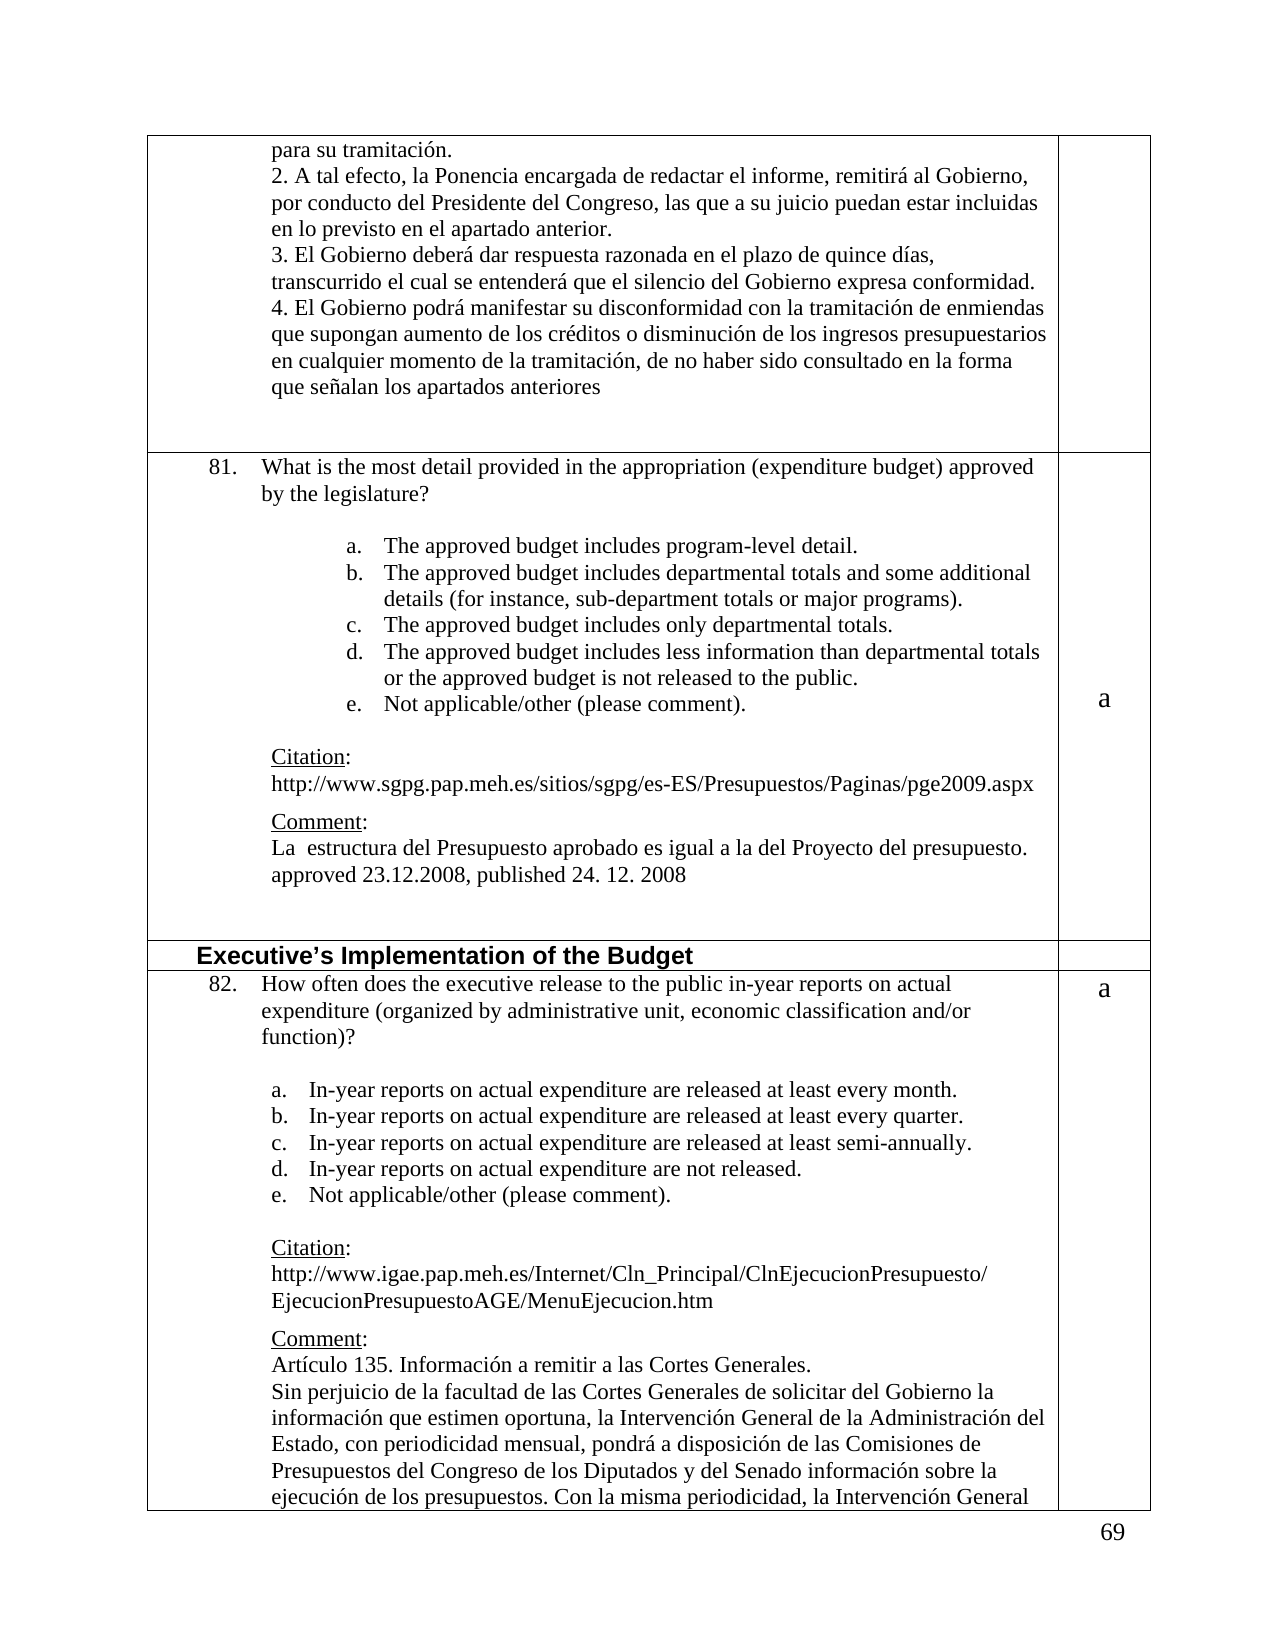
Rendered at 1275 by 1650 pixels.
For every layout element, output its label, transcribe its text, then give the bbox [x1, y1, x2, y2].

table_cell a [1059, 453, 1150, 940]
table_cell [1059, 136, 1150, 452]
table_cell [1059, 941, 1150, 969]
table_cell What is the most detail provided in the appropriation (expenditure budget) approved by the legislature? The approved budget includes program-level detail. The approved budget includes departmental totals and some additional details (for instance, sub-department totals or major programs). The approved budget includes only departmental totals. The approved budget includes less information than departmental totals or the approved budget is not released to the public. Not applicable/other (please comment). Citation: http://www.sgpg.pap.meh.es/sitios/sgpg/es-ES/Presupuestos/Paginas/pge2009.aspx Comment: La estructura del Presupuesto aprobado es igual a la del Proyecto del presupuesto. approved 23.12.2008, published 24. 12. 2008 [148, 453, 1058, 940]
table_cell Executive’s Implementation of the Budget [148, 941, 1058, 969]
table_cell para su tramitación. 2. A tal efecto, la Ponencia encargada de redactar el informe, remitirá al Gobierno, por conducto del Presidente del Congreso, las que a su juicio puedan estar incluidas en lo previsto en el apartado anterior. 3. El Gobierno deberá dar respuesta razonada en el plazo de quince días, transcurrido el cual se entenderá que el silencio del Gobierno expresa conformidad. 4. El Gobierno podrá manifestar su disconformidad con la tramitación de enmiendas que supongan aumento de los créditos o disminución de los ingresos presupuestarios en cualquier momento de la tramitación, de no haber sido consultado en la forma que señalan los apartados anteriores [148, 136, 1058, 452]
table_cell How often does the executive release to the public in-year reports on actual expenditure (organized by administrative unit, economic classification and/or function)? In-year reports on actual expenditure are released at least every month. In-year reports on actual expenditure are released at least every quarter. In-year reports on actual expenditure are released at least semi-annually. In-year reports on actual expenditure are not released. Not applicable/other (please comment). Citation: http://www.igae.pap.meh.es/Internet/Cln_Principal/ClnEjecucionPresupuesto/EjecucionPresupuestoAGE/MenuEjecucion.htm Comment: Artículo 135. Información a remitir a las Cortes Generales. Sin perjuicio de la facultad de las Cortes Generales de solicitar del Gobierno la información que estimen oportuna, la Intervención General de la Administración del Estado, con periodicidad mensual, pondrá a disposición de las Comisiones de Presupuestos del Congreso de los Diputados y del Senado información sobre la ejecución de los presupuestos. Con la misma periodicidad, la Intervención General [148, 971, 1058, 1509]
table_cell a [1059, 971, 1150, 1509]
